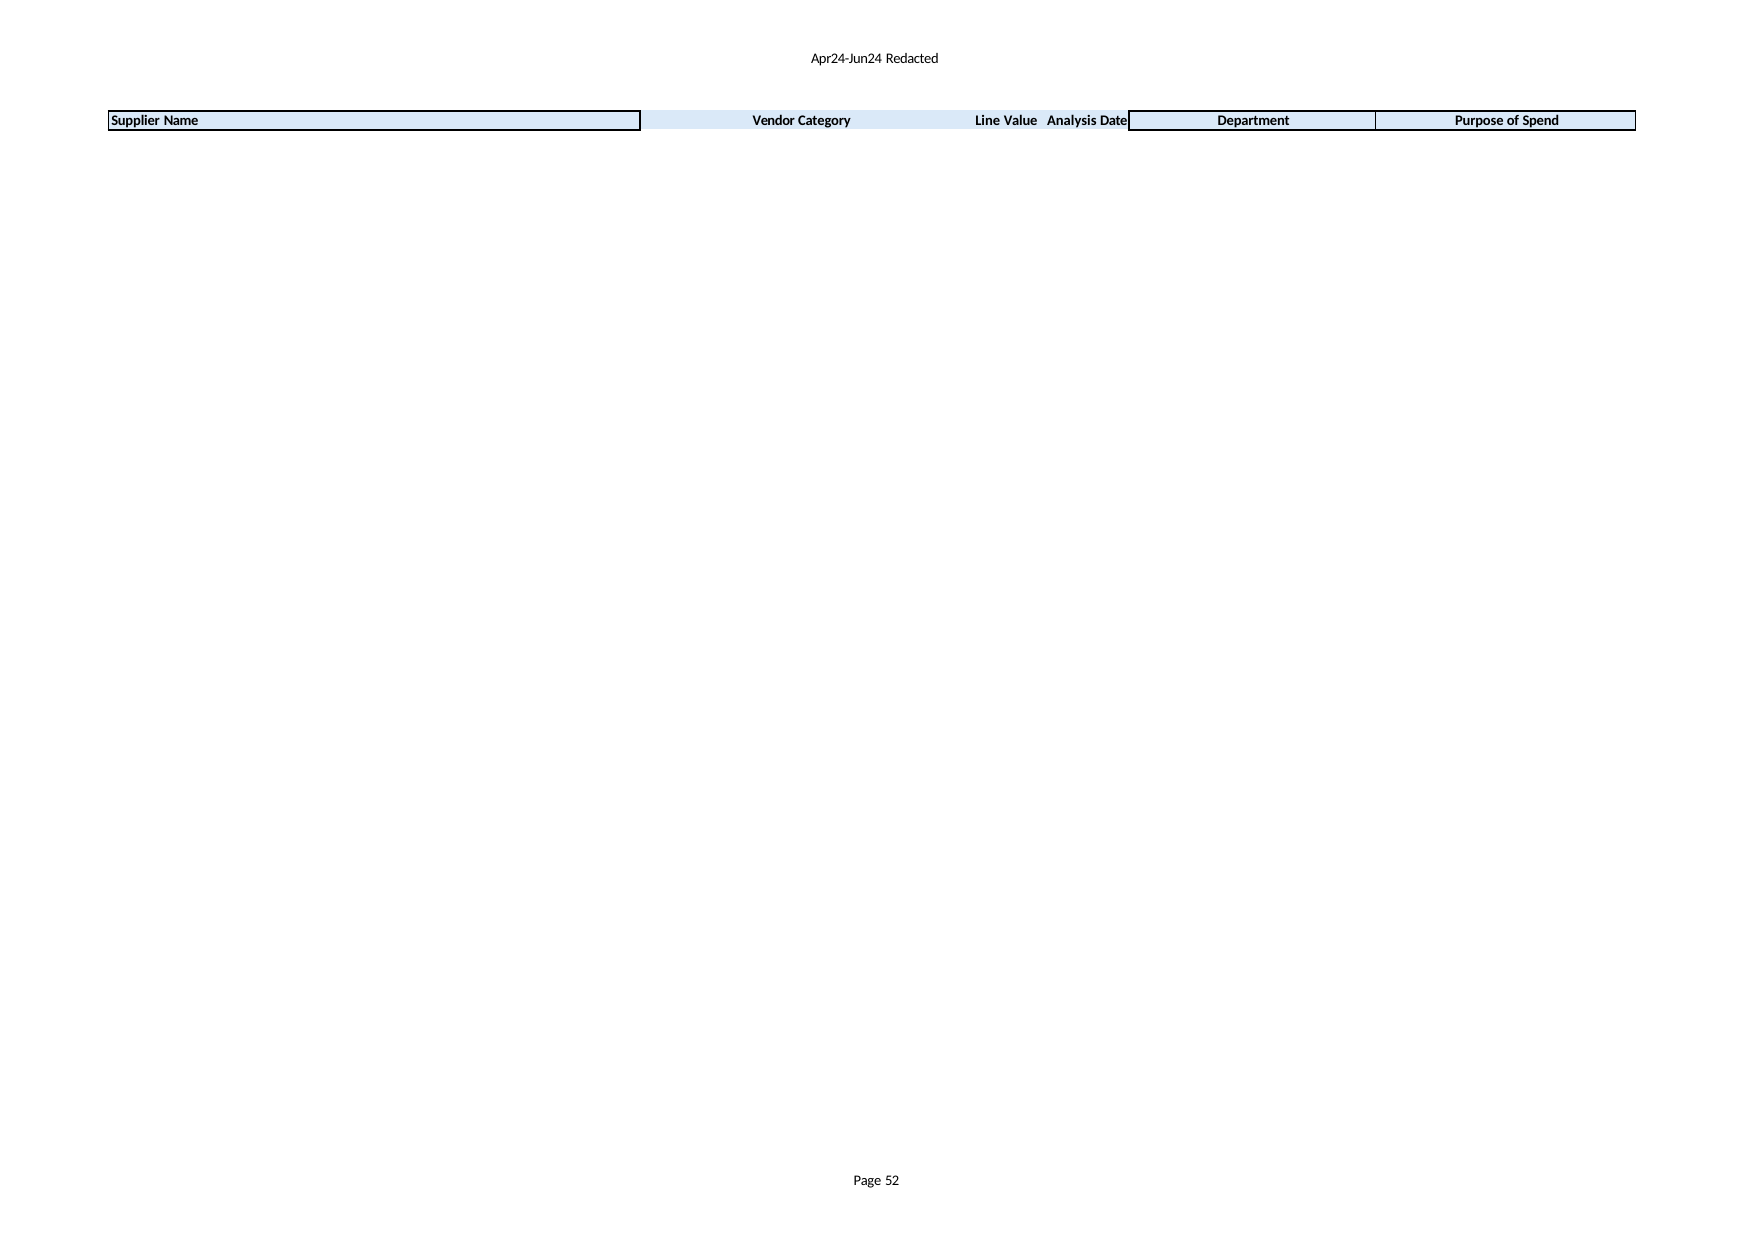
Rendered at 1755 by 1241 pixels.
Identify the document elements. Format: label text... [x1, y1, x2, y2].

table_header Analysis Date [1041, 110, 1128, 129]
table_header Purpose of Spend [1376, 112, 1635, 129]
table_header Supplier Name [109, 112, 639, 129]
table_header Line Value [957, 110, 1041, 129]
table_header Department [1130, 112, 1375, 129]
table_header Vendor Category [641, 110, 957, 129]
